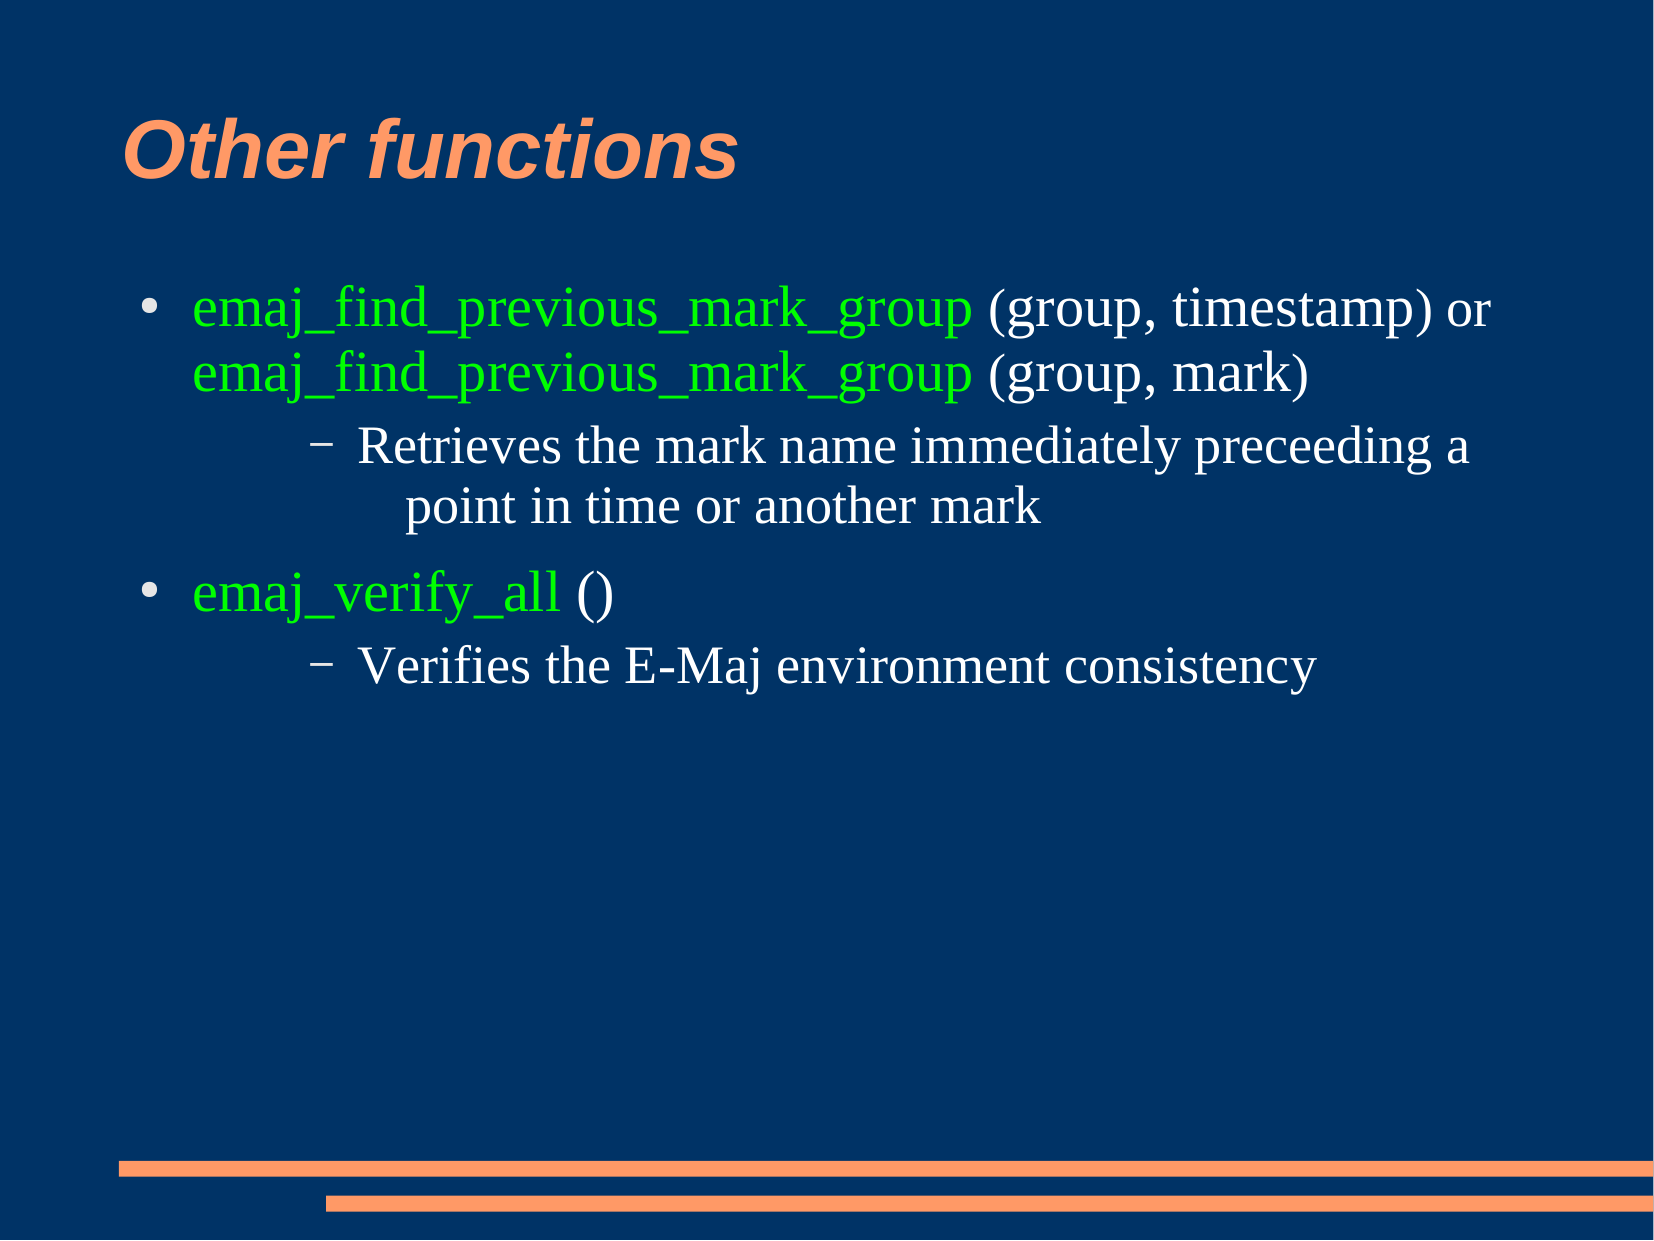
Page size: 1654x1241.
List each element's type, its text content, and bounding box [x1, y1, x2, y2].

list emaj_find_previous_mark_group (group, timestamp) or emaj_find_previous_mark_group (group, mark) Retrieves the mark name immediately preceeding a point in time or another mark emaj_verify_all () Verifies the E-Maj environment consistency [121, 274, 1561, 1070]
title Other functions [121, 53, 1534, 246]
